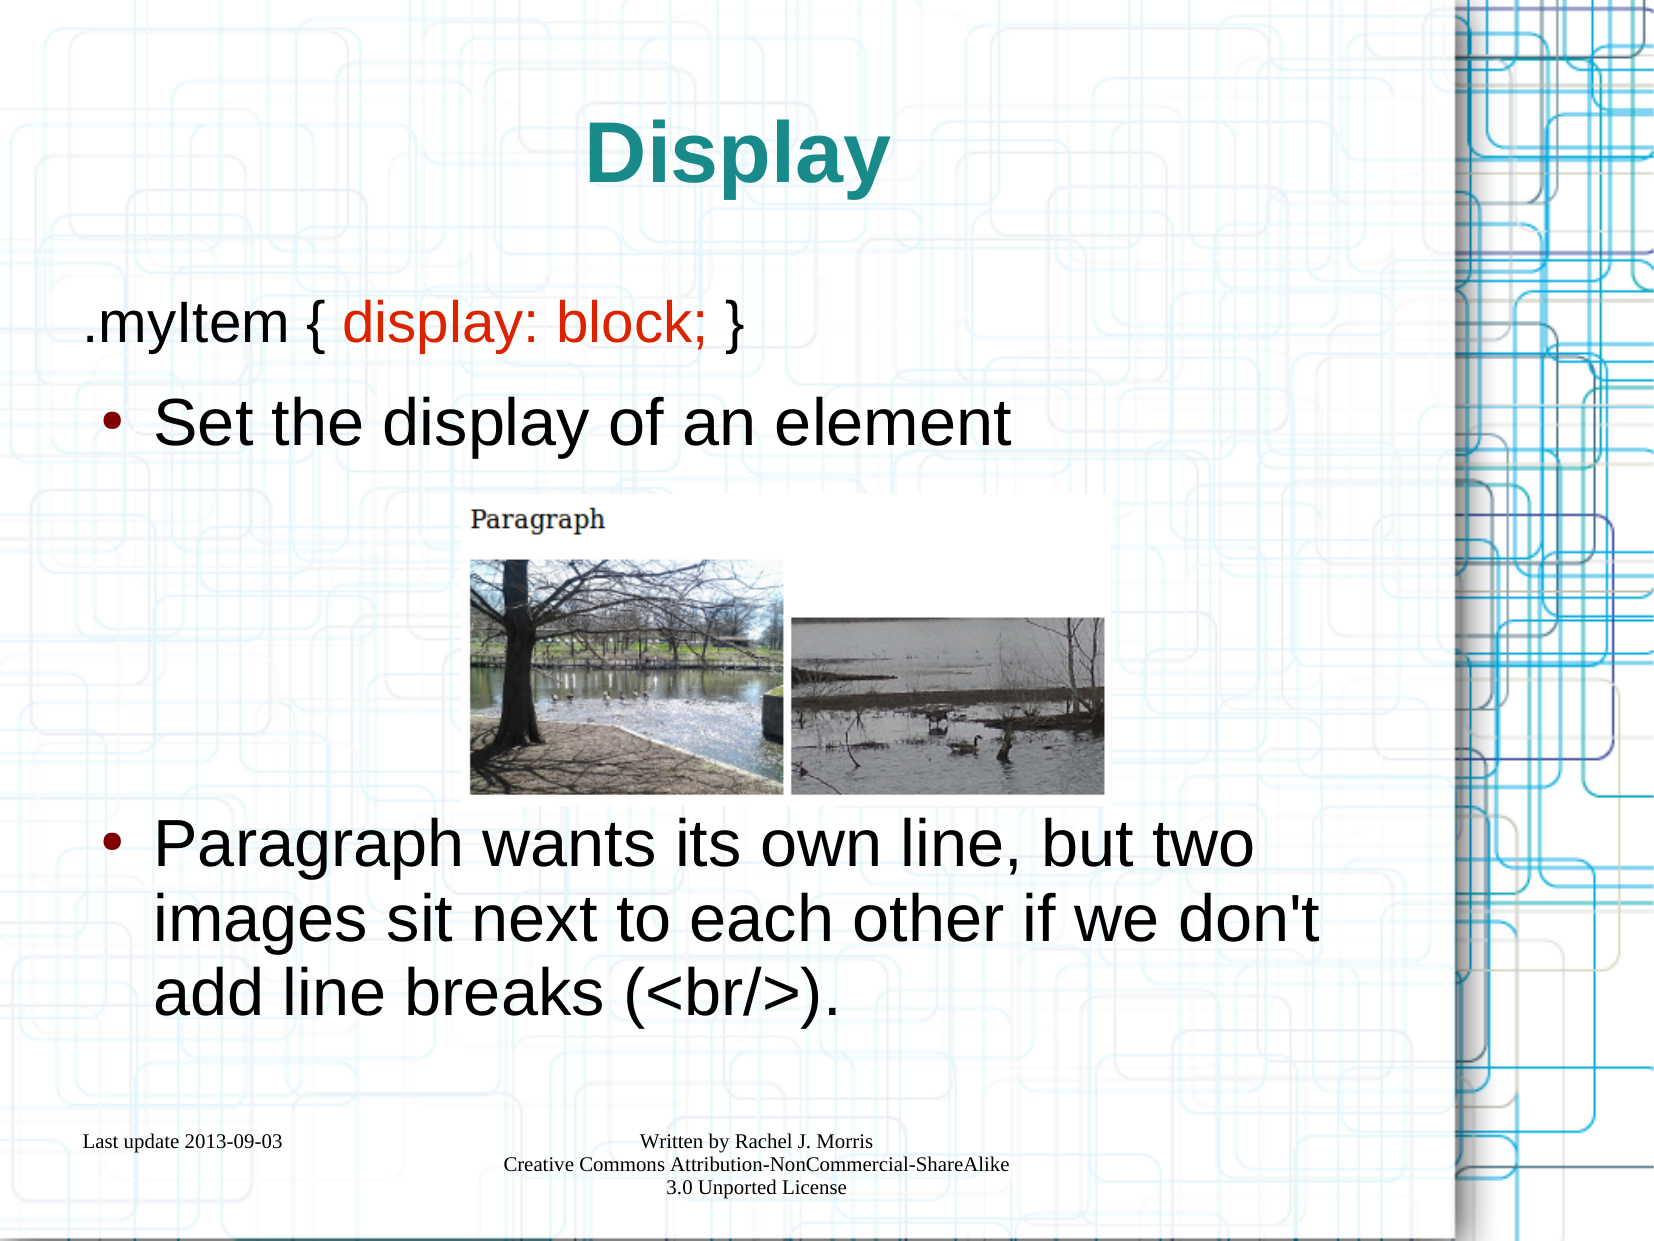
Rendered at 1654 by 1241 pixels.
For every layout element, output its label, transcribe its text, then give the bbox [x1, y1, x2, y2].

list .myItem { display: block; } Set the display of an element [82, 290, 1418, 805]
picture [0, 0, 1654, 1241]
list Paragraph wants its own line, but two images sit next to each other if we don't add line breaks (<br/>). [82, 805, 1418, 1031]
title Display [59, 49, 1418, 257]
